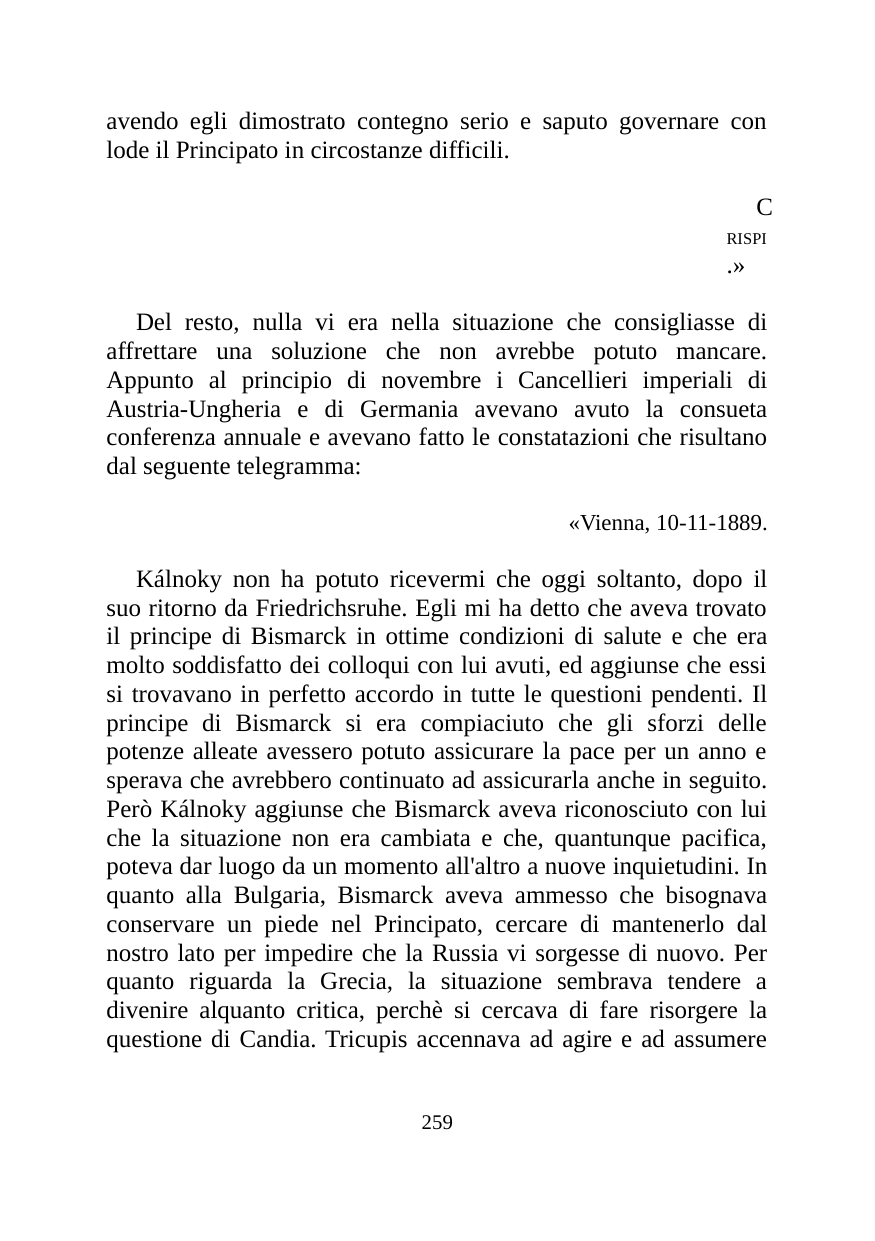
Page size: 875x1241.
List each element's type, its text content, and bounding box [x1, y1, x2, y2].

text avendo egli dimostrato contegno serio e saputo governare con lode il Principato in circostanze difficili. [106, 106, 768, 164]
text Crispi.» [726, 192, 768, 279]
text «Vienna, 10-11-1889. [106, 509, 768, 535]
text Kálnoky non ha potuto ricevermi che oggi soltanto, dopo il suo ritorno da Friedrichsruhe. Egli mi ha detto che aveva trovato il principe di Bismarck in ottime condizioni di salute e che era molto soddisfatto dei colloqui con lui avuti, ed aggiunse che essi si trovavano in perfetto accordo in tutte le questioni pendenti. Il principe di Bismarck si era compiaciuto che gli sforzi delle potenze alleate avessero potuto assicurare la pace per un anno e sperava che avrebbero continuato ad assicurarla anche in seguito. Però Kálnoky aggiunse che Bismarck aveva riconosciuto con lui che la situazione non era cambiata e che, quantunque pacifica, poteva dar luogo da un momento all'altro a nuove inquietudini. In quanto alla Bulgaria, Bismarck aveva ammesso che bisognava conservare un piede nel Principato, cercare di mantenerlo dal nostro lato per impedire che la Russia vi sorgesse di nuovo. Per quanto riguarda la Grecia, la situazione sembrava tendere a divenire alquanto critica, perchè si cercava di fare risorgere la questione di Candia. Tricupis accennava ad agire e ad assumere [106, 564, 768, 1053]
text Del resto, nulla vi era nella situazione che consigliasse di affrettare una soluzione che non avrebbe potuto mancare. Appunto al principio di novembre i Cancellieri imperiali di Austria-Ungheria e di Germania avevano avuto la consueta conferenza annuale e avevano fatto le constatazioni che risultano dal seguente telegramma: [106, 307, 768, 480]
